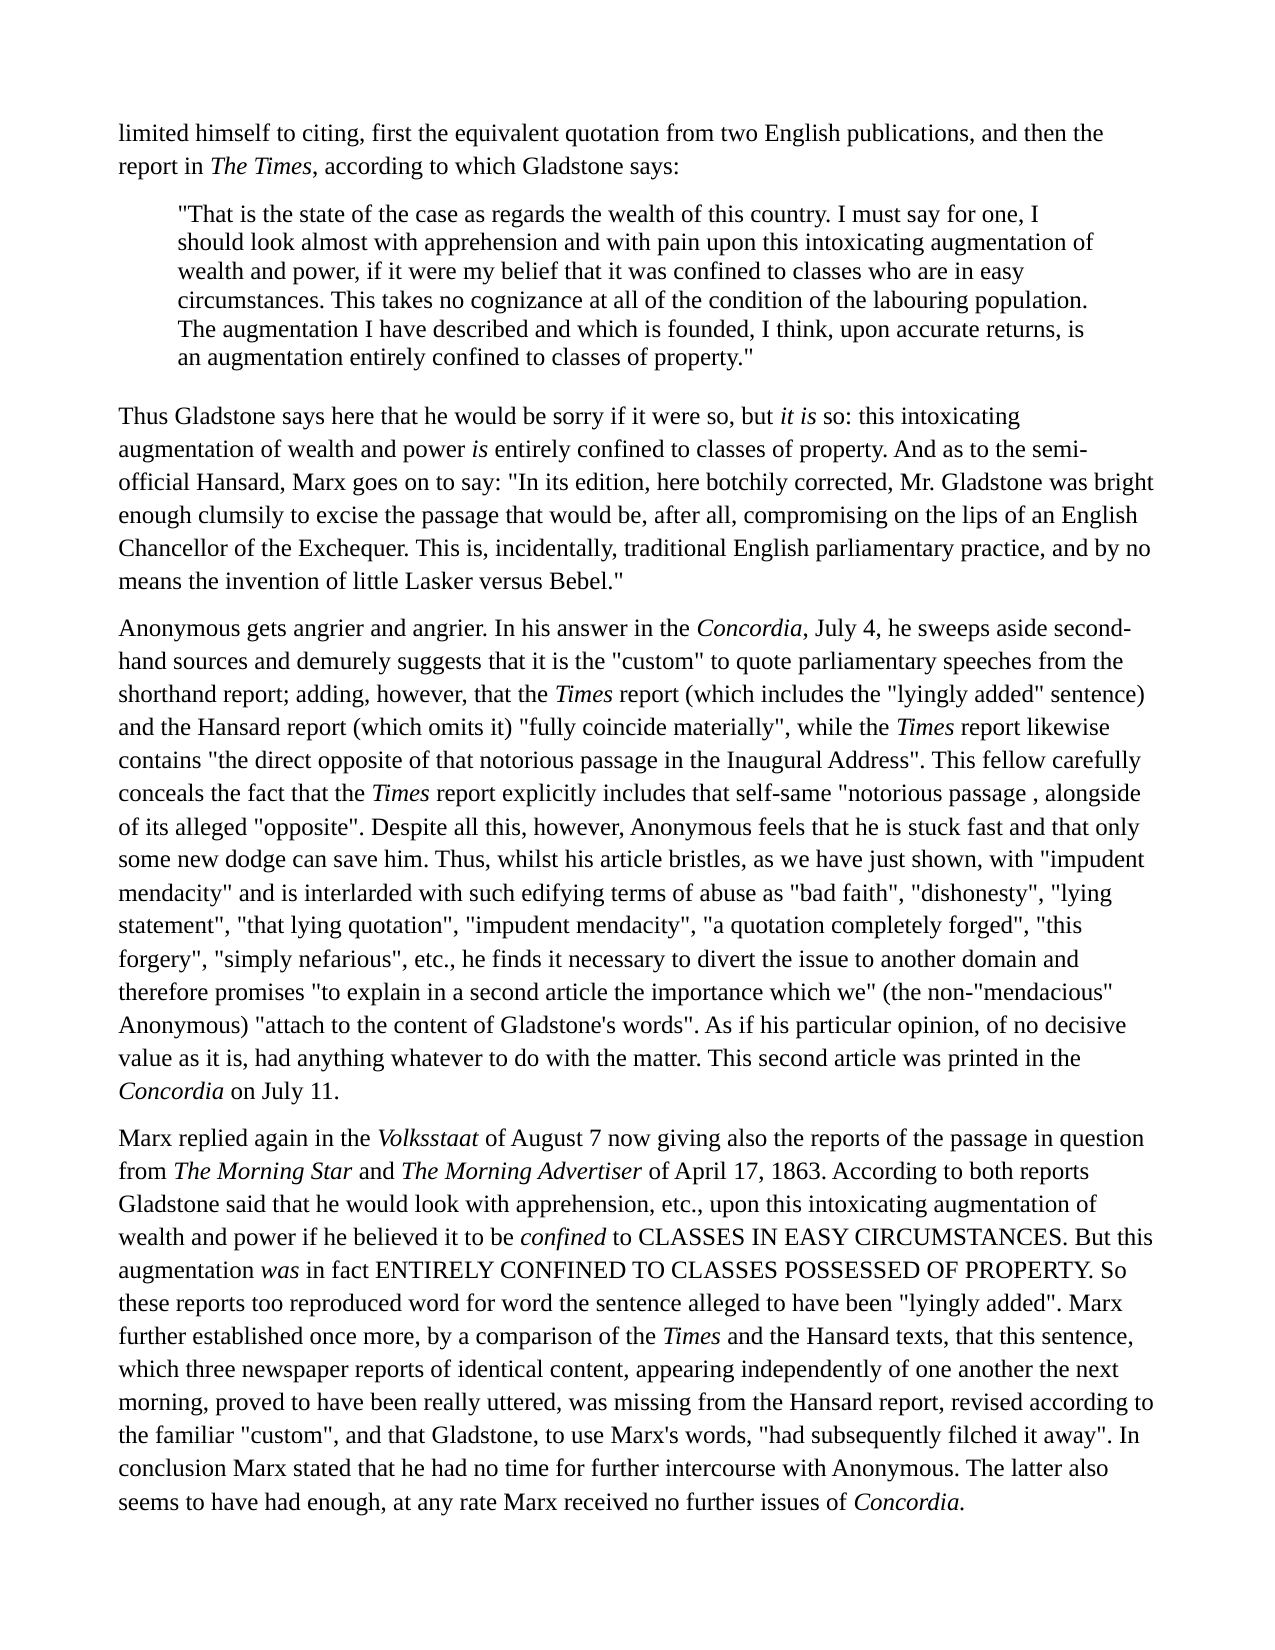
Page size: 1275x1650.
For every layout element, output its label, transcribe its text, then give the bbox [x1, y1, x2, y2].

text Anonymous gets angrier and angrier. In his answer in the Concordia, July 4, he sweeps aside second-hand sources and demurely suggests that it is the "custom" to quote parliamentary speeches from the shorthand report; adding, however, that the Times report (which includes the "lyingly added" sentence) and the Hansard report (which omits it) "fully coincide materially", while the Times report likewise contains "the direct opposite of that notorious passage in the Inaugural Address". This fellow carefully conceals the fact that the Times report explicitly includes that self-same "notorious passage , alongside of its alleged "opposite". Despite all this, however, Anonymous feels that he is stuck fast and that only some new dodge can save him. Thus, whilst his article bristles, as we have just shown, with "impudent mendacity" and is interlarded with such edifying terms of abuse as "bad faith", "dishonesty", "lying statement", "that lying quotation", "impudent mendacity", "a quotation completely forged", "this forgery", "simply nefarious", etc., he finds it necessary to divert the issue to another domain and therefore promises "to explain in a second article the importance which we" (the non-"mendacious" Anonymous) "attach to the content of Gladstone's words". As if his particular opinion, of no decisive value as it is, had anything whatever to do with the matter. This second article was printed in the Concordia on July 11. [118, 613, 1157, 1104]
text Thus Gladstone says here that he would be sorry if it were so, but it is so: this intoxicating augmentation of wealth and power is entirely confined to classes of property. And as to the semi-official Hansard, Marx goes on to say: "In its edition, here botchily corrected, Mr. Gladstone was bright enough clumsily to excise the passage that would be, after all, compromising on the lips of an English Chancellor of the Exchequer. This is, incidentally, traditional English parliamentary practice, and by no means the invention of little Lasker versus Bebel." [118, 401, 1157, 594]
text Marx replied again in the Volksstaat of August 7 now giving also the reports of the passage in question from The Morning Star and The Morning Advertiser of April 17, 1863. According to both reports Gladstone said that he would look with apprehension, etc., upon this intoxicating augmentation of wealth and power if he believed it to be confined to CLASSES IN EASY CIRCUMSTANCES. But this augmentation was in fact ENTIRELY CONFINED TO CLASSES POSSESSED OF PROPERTY. So these reports too reproduced word for word the sentence alleged to have been "lyingly added". Marx further established once more, by a comparison of the Times and the Hansard texts, that this sentence, which three newspaper reports of identical content, appearing independently of one another the next morning, proved to have been really uttered, was missing from the Hansard report, revised according to the familiar "custom", and that Gladstone, to use Marx's words, "had subsequently filched it away". In conclusion Marx stated that he had no time for further intercourse with Anonymous. The latter also seems to have had enough, at any rate Marx received no further issues of Concordia. [118, 1123, 1157, 1515]
text "That is the state of the case as regards the wealth of this country. I must say for one, I should look almost with apprehension and with pain upon this intoxicating augmentation of wealth and power, if it were my belief that it was confined to classes who are in easy circumstances. This takes no cognizance at all of the condition of the labouring population. The augmentation I have described and which is founded, I think, upon accurate returns, is an augmentation entirely confined to classes of property." [177, 199, 1098, 371]
text limited himself to citing, first the equivalent quotation from two English publications, and then the report in The Times, according to which Gladstone says: [118, 118, 1157, 180]
